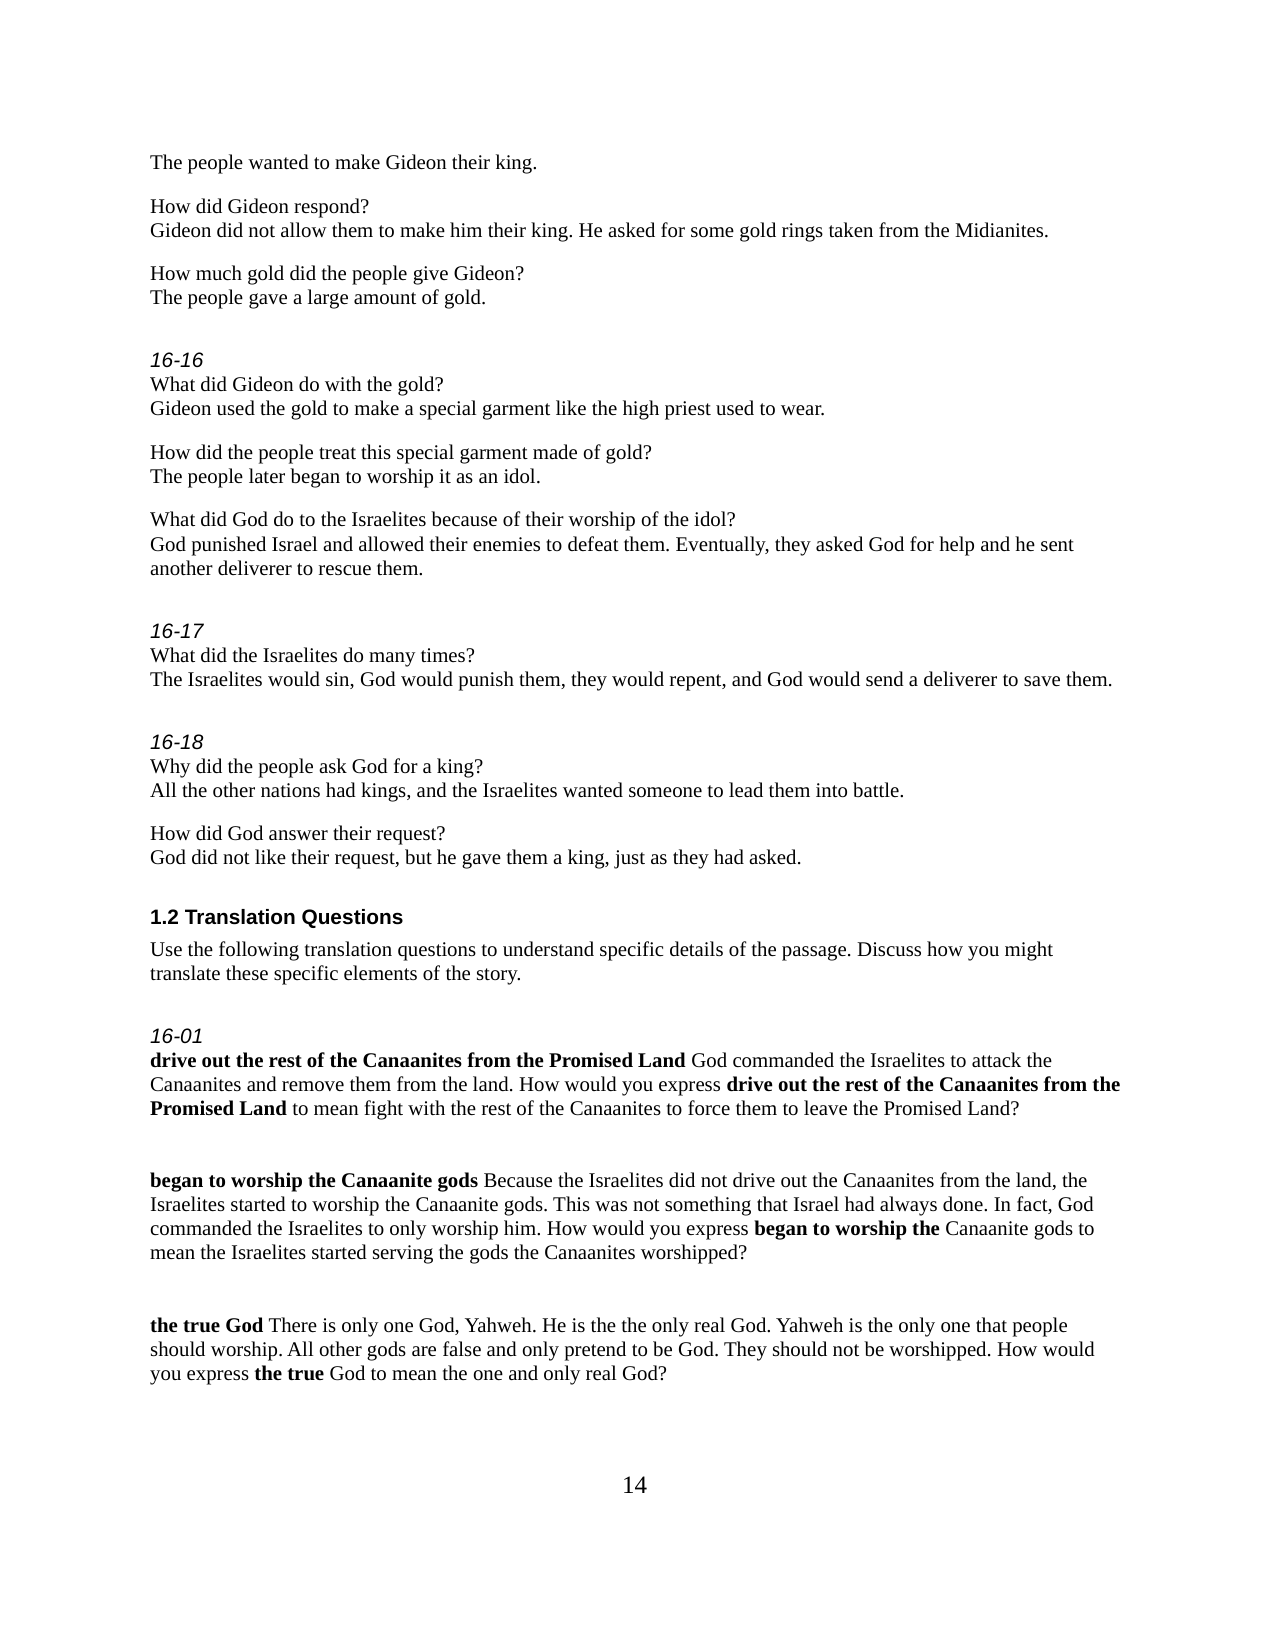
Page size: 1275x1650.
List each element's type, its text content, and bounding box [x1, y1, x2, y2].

text Use the following translation questions to understand specific details of the passage. Discuss how you might translate these specific elements of the story. [150, 937, 1125, 985]
text What did God do to the Israelites because of their worship of the idol? God punished Israel and allowed their enemies to defeat them. Eventually, they asked God for help and he sent another deliverer to rescue them. [150, 507, 1125, 579]
text How much gold did the people give Gideon? The people gave a large amount of gold. [150, 261, 1125, 309]
text Why did the people ask God for a king? All the other nations had kings, and the Israelites wanted someone to lead them into battle. [150, 753, 1125, 802]
text How did God answer their request? God did not like their request, but he gave them a king, just as they had asked. [150, 821, 1125, 869]
text How did Gideon respond? Gideon did not allow them to make him their king. He asked for some gold rings taken from the Midianites. [150, 193, 1125, 242]
text drive out the rest of the Canaanites from the Promised Land God commanded the Israelites to attack the Canaanites and remove them from the land. How would you express drive out the rest of the Canaanites from the Promised Land to mean fight with the rest of the Canaanites to force them to leave the Promised Land? [150, 1048, 1125, 1120]
subtitle 16-17 [150, 618, 1125, 642]
text The people wanted to make Gideon their king. [150, 150, 1125, 174]
subtitle 16-18 [150, 729, 1125, 753]
text began to worship the Canaanite gods Because the Israelites did not drive out the Canaanites from the land, the Israelites started to worship the Canaanite gods. This was not something that Israel had always done. In fact, God commanded the Israelites to only worship him. How would you express began to worship the Canaanite gods to mean the Israelites started serving the gods the Canaanites worshipped? [150, 1168, 1125, 1264]
subtitle 16-01 [150, 1024, 1125, 1048]
text What did the Israelites do many times? The Israelites would sin, God would punish them, they would repent, and God would send a deliverer to save them. [150, 642, 1125, 691]
text What did Gideon do with the gold? Gideon used the gold to make a special garment like the high priest used to wear. [150, 372, 1125, 420]
subtitle 1.2 Translation Questions [150, 905, 1125, 929]
text How did the people treat this special garment made of gold? The people later began to worship it as an idol. [150, 440, 1125, 488]
text the true God There is only one God, Yahweh. He is the the only real God. Yahweh is the only one that people should worship. All other gods are false and only pretend to be God. They should not be worshipped. How would you express the true God to mean the one and only real God? [150, 1313, 1125, 1385]
subtitle 16-16 [150, 348, 1125, 372]
